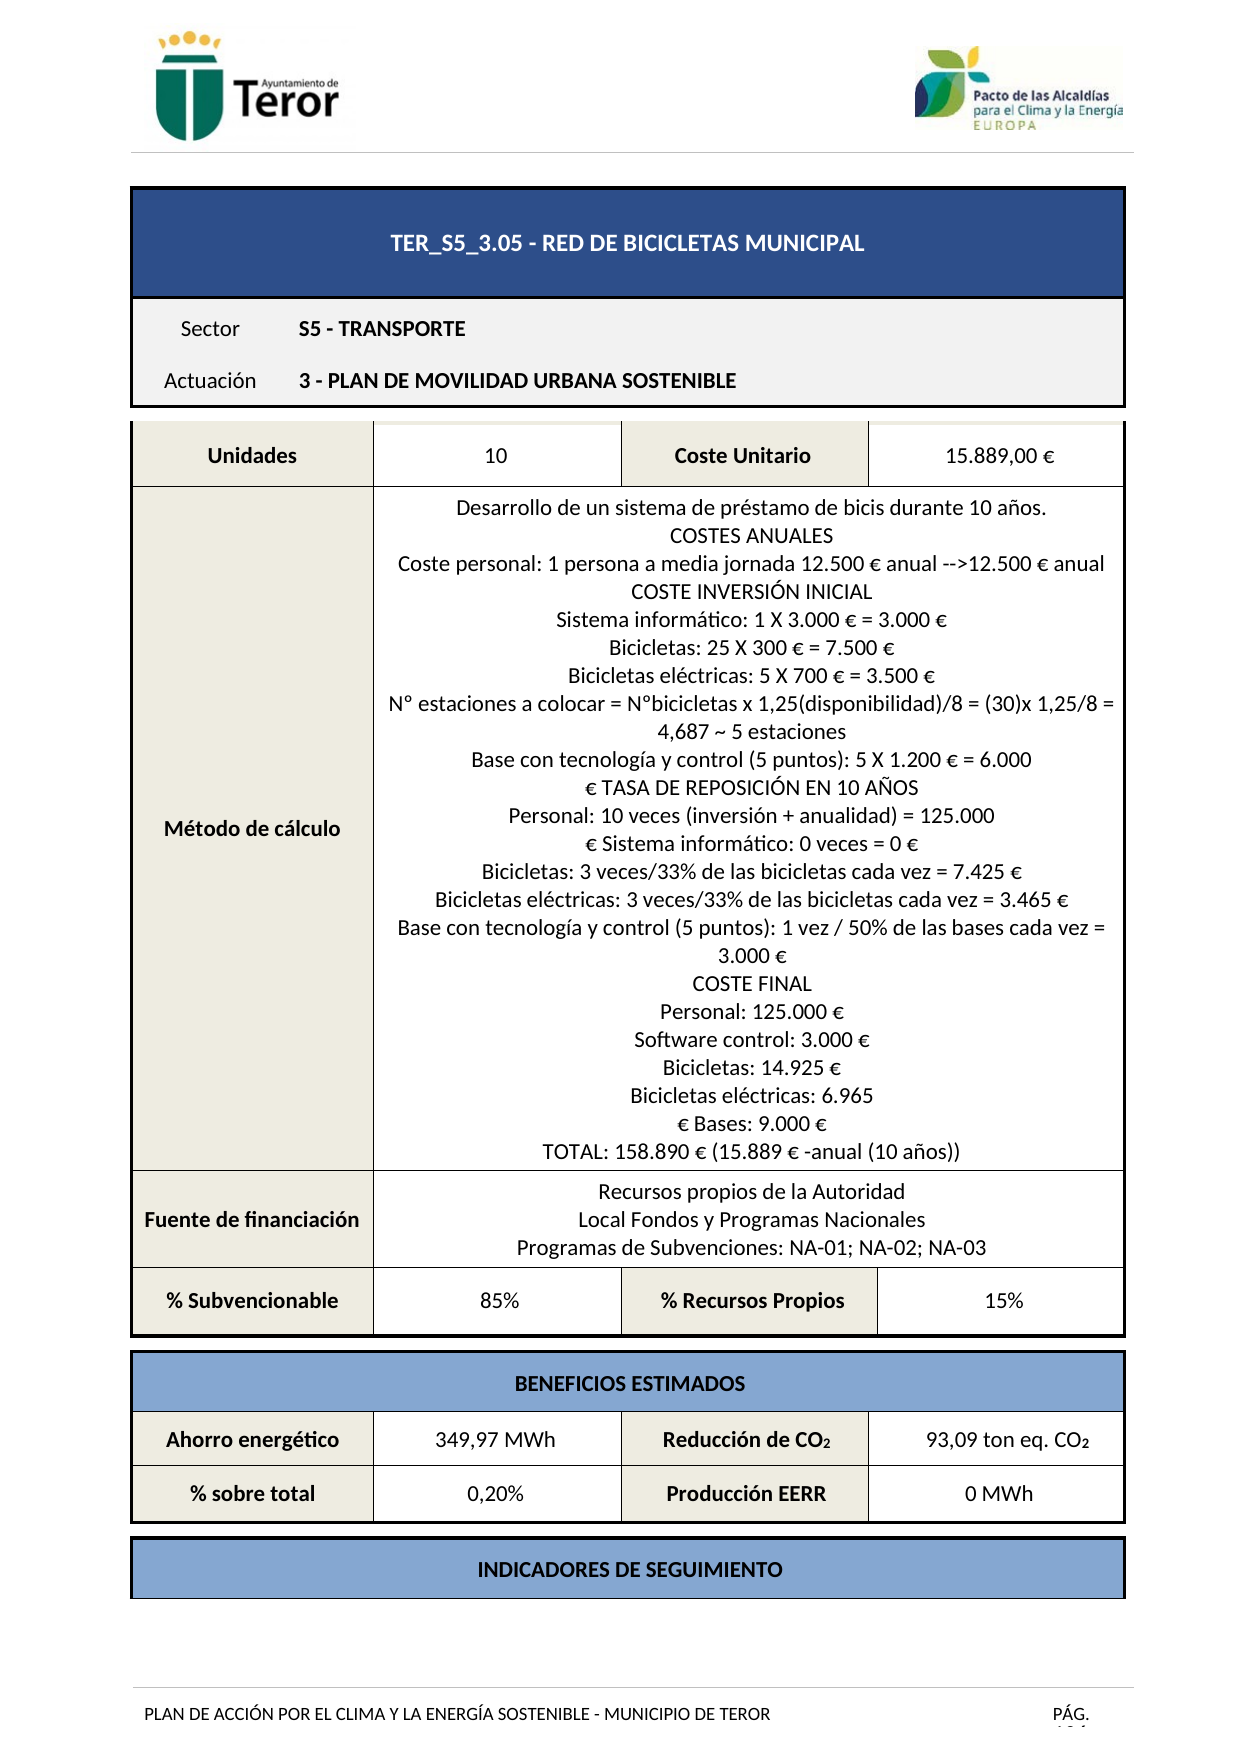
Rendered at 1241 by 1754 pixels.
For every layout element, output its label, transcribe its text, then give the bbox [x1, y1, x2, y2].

table_cell [622, 299, 868, 355]
table_cell 93,09 ton eq. CO2 [869, 1412, 1123, 1465]
table_cell 0 MWh [869, 1466, 1123, 1521]
table_cell Fuente de financiación [133, 1171, 373, 1267]
table_cell [131, 1524, 1124, 1536]
picture [144, 23, 356, 152]
table_cell % Subvencionable [133, 1268, 373, 1334]
table_cell INDICADORES DE SEGUIMIENTO [133, 1540, 1123, 1598]
table_cell [878, 299, 1123, 355]
table_cell 15.889,00 € [869, 425, 1123, 486]
table_cell % Recursos Propios [622, 1268, 877, 1334]
table_cell S5 - TRANSPORTE [277, 299, 622, 355]
table_cell [131, 1338, 1124, 1350]
table_cell Actuación [133, 355, 277, 405]
table_cell Ahorro energético [133, 1412, 373, 1465]
table_cell 15% [878, 1268, 1123, 1334]
table_cell BENEFICIOS ESTIMADOS [133, 1353, 1123, 1411]
table_cell [868, 355, 878, 405]
picture [915, 46, 1123, 130]
table_cell 349,97 MWh [374, 1412, 621, 1465]
table_cell Reducción de CO2 [622, 1412, 868, 1465]
table_cell Coste Unitario [622, 425, 868, 486]
table_cell Desarrollo de un sistema de préstamo de bicis durante 10 años. COSTES ANUALES Coste personal: 1 persona a media jornada 12.500 € anual -->12.500 € anual COSTE INVERSIÓN INICIAL Sistema informático: 1 X 3.000 € = 3.000 € Bicicletas: 25 X 300 € = 7.500 € Bicicletas eléctricas: 5 X 700 € = 3.500 € Nº estaciones a colocar = Nºbicicletas x 1,25(disponibilidad)/8 = (30)x 1,25/8 = 4,687 ~ 5 estaciones Base con tecnología y control (5 puntos): 5 X 1.200 € = 6.000 € TASA DE REPOSICIÓN EN 10 AÑOS Personal: 10 veces (inversión + anualidad) = 125.000 € Sistema informático: 0 veces = 0 € Bicicletas: 3 veces/33% de las bicicletas cada vez = 7.425 € Bicicletas eléctricas: 3 veces/33% de las bicicletas cada vez = 3.465 € Base con tecnología y control (5 puntos): 1 vez / 50% de las bases cada vez = 3.000 € COSTE FINAL Personal: 125.000 € Software control: 3.000 € Bicicletas: 14.925 € Bicicletas eléctricas: 6.965 € Bases: 9.000 € TOTAL: 158.890 € (15.889 € -anual (10 años)) [374, 487, 1123, 1170]
table_cell Sector [133, 299, 277, 355]
table_cell [868, 299, 878, 355]
table_cell 0,20% [374, 1466, 621, 1521]
table_cell [878, 355, 1123, 405]
table_header TER_S5_3.05 - RED DE BICICLETAS MUNICIPAL [133, 190, 1123, 296]
table_cell 85% [374, 1268, 621, 1334]
table_cell 3 - PLAN DE MOVILIDAD URBANA SOSTENIBLE [277, 355, 868, 405]
table_cell Producción EERR [622, 1466, 868, 1521]
table_cell 10 [374, 425, 621, 486]
table_cell Método de cálculo [133, 487, 373, 1170]
table_cell Recursos propios de la Autoridad Local Fondos y Programas Nacionales Programas de Subvenciones: NA-01; NA-02; NA-03 [374, 1171, 1123, 1267]
table_cell Unidades [133, 425, 373, 486]
table_cell % sobre total [133, 1466, 373, 1521]
table_cell [131, 408, 1124, 421]
